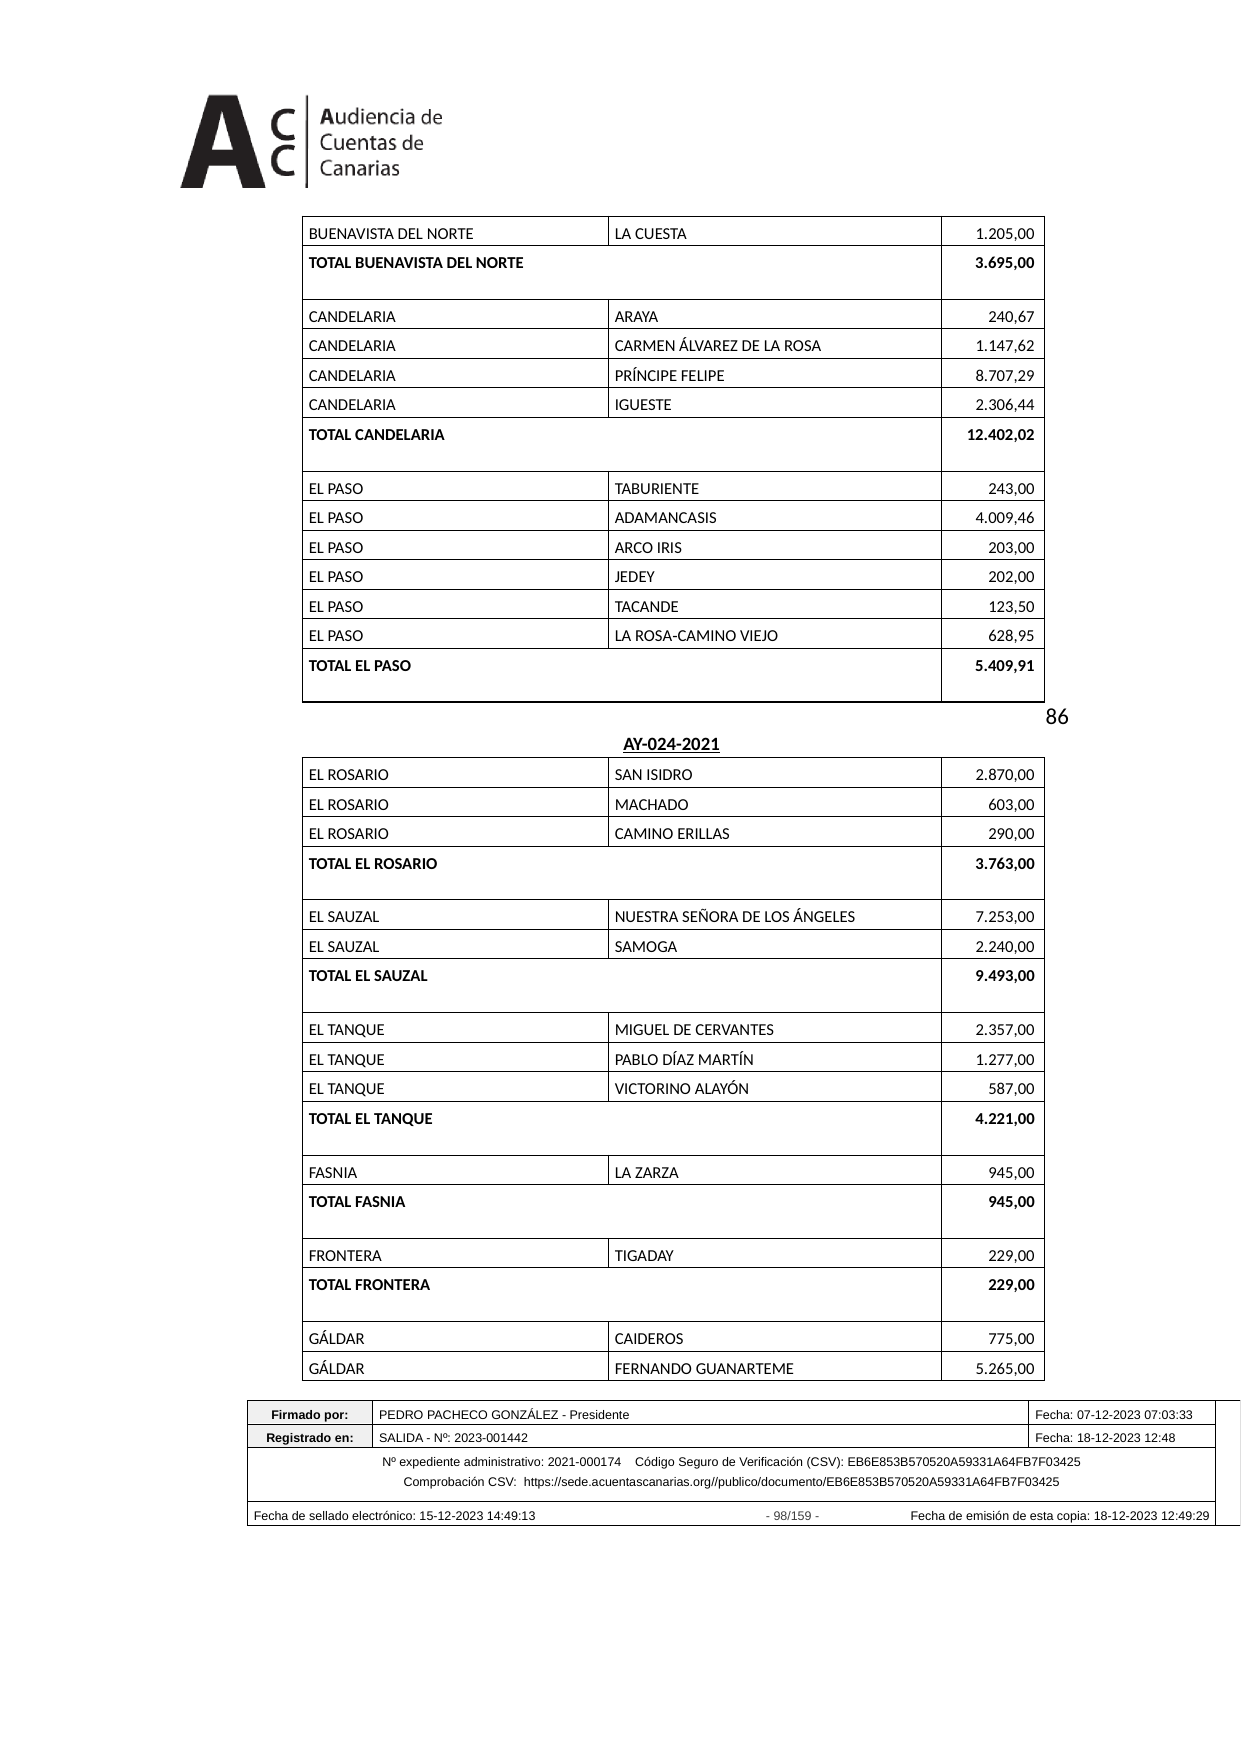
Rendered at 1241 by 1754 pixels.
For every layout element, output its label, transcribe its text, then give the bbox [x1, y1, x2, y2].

table_cell IGUESTE [609, 388, 941, 417]
table_cell 5.409,91 [942, 649, 1044, 701]
text AY-024-2021 [623, 732, 1100, 755]
table_cell 2.240,00 [942, 930, 1044, 958]
table_cell TOTAL FASNIA [303, 1185, 608, 1238]
table_cell ADAMANCASIS [609, 501, 941, 529]
table_cell CAIDEROS [609, 1322, 941, 1351]
table_cell MIGUEL DE CERVANTES [609, 1013, 941, 1042]
table_cell [608, 649, 941, 701]
table_cell EL PASO [303, 560, 608, 588]
table_cell 4.221,00 [942, 1102, 1044, 1154]
table_cell EL PASO [303, 619, 608, 647]
table_cell FERNANDO GUANARTEME [609, 1352, 941, 1380]
table_cell 123,50 [942, 590, 1044, 618]
table_cell PABLO DÍAZ MARTÍN [609, 1043, 941, 1071]
table_cell GÁLDAR [303, 1352, 608, 1380]
table_cell [608, 1268, 941, 1321]
table_cell 587,00 [942, 1072, 1044, 1101]
table_cell 945,00 [942, 1185, 1044, 1238]
table_cell TOTAL EL PASO [303, 649, 608, 701]
table_cell 4.009,46 [942, 501, 1044, 529]
table_cell 229,00 [942, 1268, 1044, 1321]
table_cell 3.695,00 [942, 246, 1044, 299]
table_cell LA ZARZA [609, 1156, 941, 1184]
table_cell EL TANQUE [303, 1013, 608, 1042]
table_cell TOTAL BUENAVISTA DEL NORTE [303, 246, 608, 299]
table_cell 202,00 [942, 560, 1044, 588]
table_cell NUESTRA SEÑORA DE LOS ÁNGELES [609, 900, 941, 929]
table_cell 1.147,62 [942, 329, 1044, 358]
table_cell 12.402,02 [942, 418, 1044, 471]
table_cell [608, 246, 941, 299]
table_cell ARAYA [609, 300, 941, 328]
table_cell 603,00 [942, 788, 1044, 816]
table_cell FRONTERA [303, 1239, 608, 1267]
table_cell 9.493,00 [942, 959, 1044, 1012]
table_cell CANDELARIA [303, 329, 608, 358]
table_cell 203,00 [942, 531, 1044, 559]
table_cell 229,00 [942, 1239, 1044, 1267]
table_cell 945,00 [942, 1156, 1044, 1184]
table_cell TIGADAY [609, 1239, 941, 1267]
table_cell TOTAL FRONTERA [303, 1268, 608, 1321]
table_cell PRÍNCIPE FELIPE [609, 359, 941, 387]
table_cell TOTAL EL TANQUE [303, 1102, 608, 1154]
table_cell 5.265,00 [942, 1352, 1044, 1380]
table_cell EL PASO [303, 590, 608, 618]
table_cell CARMEN ÁLVAREZ DE LA ROSA [609, 329, 941, 358]
table_cell EL SAUZAL [303, 900, 608, 929]
table_cell 8.707,29 [942, 359, 1044, 387]
table_cell CANDELARIA [303, 388, 608, 417]
table_cell EL ROSARIO [303, 788, 608, 816]
table_cell BUENAVISTA DEL NORTE [303, 217, 608, 245]
table_cell 2.306,44 [942, 388, 1044, 417]
table_cell CAMINO ERILLAS [609, 817, 941, 846]
table_cell EL ROSARIO [303, 817, 608, 846]
table_cell VICTORINO ALAYÓN [609, 1072, 941, 1101]
table_cell TACANDE [609, 590, 941, 618]
table_header 2.870,00 [942, 758, 1044, 787]
table_cell [608, 1185, 941, 1238]
table_cell GÁLDAR [303, 1322, 608, 1351]
table_cell TOTAL EL ROSARIO [303, 847, 608, 899]
table_cell SAMOGA [609, 930, 941, 958]
table_cell EL TANQUE [303, 1043, 608, 1071]
table_cell EL PASO [303, 531, 608, 559]
table_cell JEDEY [609, 560, 941, 588]
table_cell [608, 959, 941, 1012]
table_cell 1.277,00 [942, 1043, 1044, 1071]
table_cell LA ROSA‐CAMINO VIEJO [609, 619, 941, 647]
table_cell ARCO IRIS [609, 531, 941, 559]
table_cell 240,67 [942, 300, 1044, 328]
table_cell TOTAL CANDELARIA [303, 418, 608, 471]
table_cell [608, 418, 941, 471]
table_cell CANDELARIA [303, 300, 608, 328]
table_cell CANDELARIA [303, 359, 608, 387]
text 86 [247, 702, 1074, 730]
table_cell 3.763,00 [942, 847, 1044, 899]
table_cell 7.253,00 [942, 900, 1044, 929]
table_cell MACHADO [609, 788, 941, 816]
table_cell EL TANQUE [303, 1072, 608, 1101]
table_cell [608, 847, 941, 899]
table_cell 290,00 [942, 817, 1044, 846]
table_cell EL SAUZAL [303, 930, 608, 958]
table_cell [608, 1102, 941, 1154]
table_cell FASNIA [303, 1156, 608, 1184]
table_header SAN ISIDRO [609, 758, 941, 787]
table_cell LA CUESTA [609, 217, 941, 245]
table_cell 1.205,00 [942, 217, 1044, 245]
table_cell 2.357,00 [942, 1013, 1044, 1042]
table_cell EL PASO [303, 501, 608, 529]
table_cell TOTAL EL SAUZAL [303, 959, 608, 1012]
table_header EL ROSARIO [303, 758, 608, 787]
table_cell 628,95 [942, 619, 1044, 647]
table_cell 775,00 [942, 1322, 1044, 1351]
table_cell 243,00 [942, 472, 1044, 500]
table_cell EL PASO [303, 472, 608, 500]
table_cell TABURIENTE [609, 472, 941, 500]
